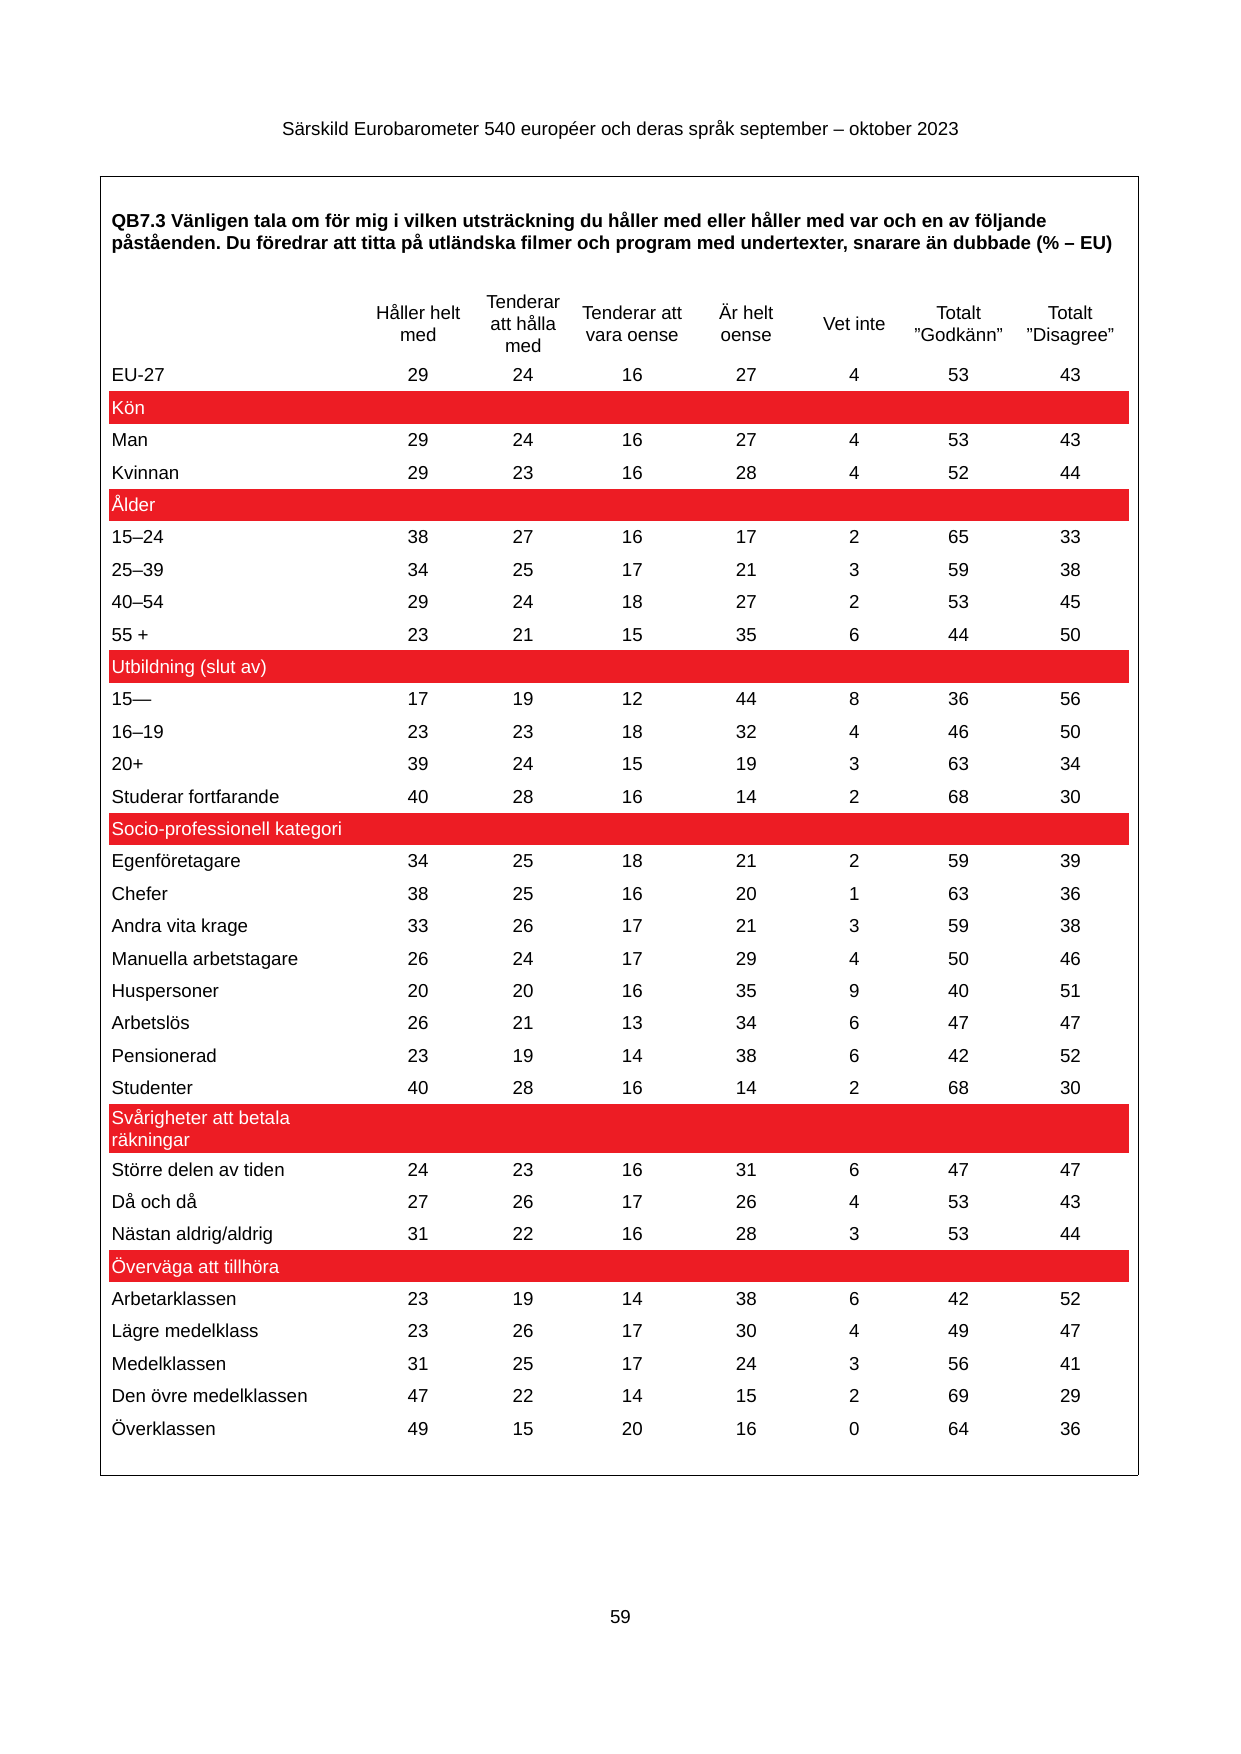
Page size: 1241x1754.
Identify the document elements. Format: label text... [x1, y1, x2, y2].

table_cell 59 [905, 910, 1011, 942]
table_cell 53 [905, 359, 1011, 391]
table_cell 56 [905, 1347, 1011, 1380]
table_cell 44 [905, 618, 1011, 650]
table_cell 16 [575, 877, 689, 909]
table_cell 27 [689, 359, 803, 391]
table_cell 3 [803, 553, 905, 586]
table_cell 6 [803, 1283, 905, 1315]
table_cell 53 [905, 1218, 1011, 1250]
table_cell 29 [365, 359, 471, 391]
table_cell 25 [471, 553, 575, 586]
table_cell 45 [1011, 586, 1129, 618]
table_cell 23 [365, 1039, 471, 1072]
table_cell 22 [471, 1218, 575, 1250]
table_cell 6 [803, 1153, 905, 1185]
table_cell 50 [905, 942, 1011, 974]
table_cell 16 [575, 1153, 689, 1185]
table_cell Pensionerad [109, 1039, 365, 1072]
table_cell [109, 288, 365, 359]
table_cell 17 [365, 683, 471, 715]
table_cell 34 [689, 1007, 803, 1039]
table_cell 23 [471, 1153, 575, 1185]
table_cell 2 [803, 1072, 905, 1104]
table_cell 23 [471, 456, 575, 488]
table_cell 21 [471, 1007, 575, 1039]
table_cell 2 [803, 586, 905, 618]
table_cell Kön [109, 391, 365, 424]
table_cell 36 [1011, 877, 1129, 909]
table_cell 20 [689, 877, 803, 909]
table_cell 19 [471, 683, 575, 715]
table_cell [471, 256, 575, 288]
table_cell 1 [803, 877, 905, 909]
table_cell Tenderar att hålla med [471, 288, 575, 359]
table_cell Större delen av tiden [109, 1153, 365, 1185]
table_cell 52 [905, 456, 1011, 488]
table_cell Svårigheter att betala räkningar [109, 1104, 365, 1153]
table_cell [471, 391, 575, 424]
table_cell 28 [471, 1072, 575, 1104]
table_cell [803, 813, 905, 845]
table_cell 14 [689, 1072, 803, 1104]
table_cell [365, 1104, 471, 1153]
table_cell Tenderar att vara oense [575, 288, 689, 359]
table_cell 52 [1011, 1283, 1129, 1315]
table_cell [1011, 1250, 1129, 1282]
table_cell 43 [1011, 1185, 1129, 1218]
table_cell [1011, 650, 1129, 683]
table_cell 50 [1011, 715, 1129, 748]
table_cell [471, 650, 575, 683]
table_cell [905, 650, 1011, 683]
table_cell Lägre medelklass [109, 1315, 365, 1347]
table_cell [803, 391, 905, 424]
table_cell 21 [471, 618, 575, 650]
table_cell 15— [109, 683, 365, 715]
table_cell 53 [905, 586, 1011, 618]
table_cell 41 [1011, 1347, 1129, 1380]
table_cell 15 [689, 1380, 803, 1412]
table_cell 33 [1011, 521, 1129, 553]
table_cell 34 [365, 845, 471, 877]
table_cell Arbetarklassen [109, 1283, 365, 1315]
table_cell 59 [905, 553, 1011, 586]
table_cell EU-27 [109, 359, 365, 391]
table_cell 21 [689, 553, 803, 586]
table_cell [365, 813, 471, 845]
table_cell 23 [365, 1315, 471, 1347]
table_cell 36 [1011, 1412, 1129, 1444]
table_cell 2 [803, 1380, 905, 1412]
table_cell 47 [1011, 1315, 1129, 1347]
table_cell [575, 391, 689, 424]
table_cell 17 [575, 1315, 689, 1347]
table_cell 3 [803, 1347, 905, 1380]
table_cell 25–39 [109, 553, 365, 586]
table_cell 20 [575, 1412, 689, 1444]
table_cell [1011, 391, 1129, 424]
table_cell 16 [575, 456, 689, 488]
table_cell 26 [471, 1315, 575, 1347]
table_cell 20+ [109, 748, 365, 780]
table_cell 14 [575, 1380, 689, 1412]
table_cell 16 [575, 521, 689, 553]
table_cell 26 [365, 1007, 471, 1039]
table_cell 68 [905, 1072, 1011, 1104]
table_cell 25 [471, 877, 575, 909]
table_cell 6 [803, 1007, 905, 1039]
table_cell 16 [575, 424, 689, 456]
table_cell [471, 489, 575, 521]
table_cell 46 [905, 715, 1011, 748]
table_cell [365, 256, 471, 288]
table_cell 9 [803, 974, 905, 1007]
table_cell 24 [471, 942, 575, 974]
table_cell Studenter [109, 1072, 365, 1104]
table_cell 24 [689, 1347, 803, 1380]
table_cell 14 [575, 1039, 689, 1072]
table_cell 56 [1011, 683, 1129, 715]
table_cell 42 [905, 1039, 1011, 1072]
table_cell 29 [1011, 1380, 1129, 1412]
table_cell [905, 1250, 1011, 1282]
table_cell 14 [689, 780, 803, 812]
table_cell Håller helt med [365, 288, 471, 359]
table_cell 14 [575, 1283, 689, 1315]
table_cell 30 [1011, 780, 1129, 812]
table_cell [575, 1104, 689, 1153]
table_cell 31 [365, 1347, 471, 1380]
table_cell [1011, 813, 1129, 845]
table_cell Överklassen [109, 1412, 365, 1444]
table_cell 40 [365, 780, 471, 812]
table_cell 6 [803, 1039, 905, 1072]
table_cell 38 [689, 1283, 803, 1315]
table_cell 24 [471, 359, 575, 391]
table_cell 26 [689, 1185, 803, 1218]
table_cell [803, 1104, 905, 1153]
table_cell 26 [471, 1185, 575, 1218]
table_cell [1011, 1104, 1129, 1153]
table_cell 4 [803, 715, 905, 748]
table_cell 27 [365, 1185, 471, 1218]
table_cell 17 [575, 1185, 689, 1218]
table_cell Överväga att tillhöra [109, 1250, 365, 1282]
table_cell 4 [803, 942, 905, 974]
table_cell 18 [575, 715, 689, 748]
table_cell 8 [803, 683, 905, 715]
table_cell [471, 1104, 575, 1153]
table_cell 44 [1011, 1218, 1129, 1250]
table_cell [575, 1250, 689, 1282]
table_cell 26 [471, 910, 575, 942]
table_cell 29 [689, 942, 803, 974]
table_cell 55 + [109, 618, 365, 650]
table_cell 29 [365, 456, 471, 488]
table_cell [575, 650, 689, 683]
table_cell Totalt ”Godkänn” [905, 288, 1011, 359]
table_cell 32 [689, 715, 803, 748]
table_cell [803, 650, 905, 683]
table_cell 24 [365, 1153, 471, 1185]
table_cell 34 [1011, 748, 1129, 780]
table_header QB7.3 Vänligen tala om för mig i vilken utsträckning du håller med eller håller med var och en av följande påståenden. Du föredrar att titta på utländska filmer och program med undertexter, snarare än dubbade (% – EU) [109, 207, 1129, 256]
table_cell 64 [905, 1412, 1011, 1444]
table_cell 35 [689, 974, 803, 1007]
table_cell 23 [365, 1283, 471, 1315]
table_cell 38 [689, 1039, 803, 1072]
table_cell Nästan aldrig/aldrig [109, 1218, 365, 1250]
table_cell [905, 391, 1011, 424]
table_cell Då och då [109, 1185, 365, 1218]
table_cell 38 [365, 521, 471, 553]
table_cell 38 [1011, 553, 1129, 586]
table_cell 24 [471, 586, 575, 618]
table_cell 19 [689, 748, 803, 780]
table_cell [1011, 489, 1129, 521]
table_cell Kvinnan [109, 456, 365, 488]
table_cell [905, 1104, 1011, 1153]
table_cell [471, 813, 575, 845]
table_cell 44 [689, 683, 803, 715]
table_cell 53 [905, 424, 1011, 456]
table_cell 4 [803, 359, 905, 391]
table_cell 12 [575, 683, 689, 715]
table_cell 16 [575, 780, 689, 812]
table_cell 23 [471, 715, 575, 748]
table_cell [689, 489, 803, 521]
table_cell 24 [471, 748, 575, 780]
table_cell 2 [803, 780, 905, 812]
table_cell [575, 489, 689, 521]
table_cell 22 [471, 1380, 575, 1412]
table_cell 19 [471, 1283, 575, 1315]
table_cell [689, 391, 803, 424]
table_cell 18 [575, 845, 689, 877]
table_cell Är helt oense [689, 288, 803, 359]
table_cell 25 [471, 1347, 575, 1380]
table_cell [689, 1104, 803, 1153]
table_cell 17 [575, 1347, 689, 1380]
table_cell 30 [689, 1315, 803, 1347]
table_cell 59 [905, 845, 1011, 877]
table_cell 19 [471, 1039, 575, 1072]
table_cell [803, 489, 905, 521]
table_cell 4 [803, 424, 905, 456]
table_cell 31 [689, 1153, 803, 1185]
table_cell 30 [1011, 1072, 1129, 1104]
table_cell [689, 256, 803, 288]
table_cell 16–19 [109, 715, 365, 748]
table_cell 28 [471, 780, 575, 812]
table_cell Vet inte [803, 288, 905, 359]
table_cell Arbetslös [109, 1007, 365, 1039]
table_cell [471, 1250, 575, 1282]
table_cell 17 [575, 942, 689, 974]
table_cell 36 [905, 683, 1011, 715]
table_cell 4 [803, 1185, 905, 1218]
table_cell [905, 256, 1011, 288]
table_cell [689, 650, 803, 683]
table_cell Chefer [109, 877, 365, 909]
table_cell 63 [905, 748, 1011, 780]
table_cell Socio-professionell kategori [109, 813, 365, 845]
table_cell [905, 489, 1011, 521]
table_cell [905, 813, 1011, 845]
table_cell [1011, 256, 1129, 288]
table_cell 47 [905, 1007, 1011, 1039]
table_cell 21 [689, 910, 803, 942]
table_cell 25 [471, 845, 575, 877]
table_cell 2 [803, 845, 905, 877]
table_cell [689, 1250, 803, 1282]
table_cell 27 [471, 521, 575, 553]
table_cell 6 [803, 618, 905, 650]
table_cell 50 [1011, 618, 1129, 650]
table_cell 15 [575, 618, 689, 650]
table_cell [689, 813, 803, 845]
table_cell 39 [365, 748, 471, 780]
table_cell 69 [905, 1380, 1011, 1412]
table_cell 65 [905, 521, 1011, 553]
table_cell 15–24 [109, 521, 365, 553]
table_cell Andra vita krage [109, 910, 365, 942]
table_cell 35 [689, 618, 803, 650]
table_cell 24 [471, 424, 575, 456]
table_cell 29 [365, 424, 471, 456]
table_cell [365, 650, 471, 683]
table_cell 68 [905, 780, 1011, 812]
table_cell 47 [1011, 1153, 1129, 1185]
table_cell 26 [365, 942, 471, 974]
table_cell 17 [575, 553, 689, 586]
table_cell 20 [471, 974, 575, 1007]
table_cell 16 [689, 1412, 803, 1444]
table_cell 27 [689, 586, 803, 618]
table_cell 44 [1011, 456, 1129, 488]
table_cell 16 [575, 1072, 689, 1104]
table_cell 2 [803, 521, 905, 553]
table_cell Totalt ”Disagree” [1011, 288, 1129, 359]
table_cell 27 [689, 424, 803, 456]
table_cell 43 [1011, 424, 1129, 456]
table_cell [575, 256, 689, 288]
table_cell Studerar fortfarande [109, 780, 365, 812]
table_cell 38 [365, 877, 471, 909]
table_cell 20 [365, 974, 471, 1007]
table_cell 23 [365, 618, 471, 650]
table_cell 15 [575, 748, 689, 780]
table_cell 18 [575, 586, 689, 618]
table_cell [803, 256, 905, 288]
table_cell Den övre medelklassen [109, 1380, 365, 1412]
table_cell 28 [689, 1218, 803, 1250]
table_cell [109, 256, 365, 288]
table_cell 15 [471, 1412, 575, 1444]
table_cell [365, 1250, 471, 1282]
table_cell 53 [905, 1185, 1011, 1218]
table_cell 40 [365, 1072, 471, 1104]
table_cell 47 [1011, 1007, 1129, 1039]
table_cell 16 [575, 359, 689, 391]
table_cell 63 [905, 877, 1011, 909]
table_cell Ålder [109, 489, 365, 521]
table_cell 47 [365, 1380, 471, 1412]
table_cell 39 [1011, 845, 1129, 877]
table_cell 40–54 [109, 586, 365, 618]
table_cell 17 [575, 910, 689, 942]
table_cell [365, 391, 471, 424]
table_cell Man [109, 424, 365, 456]
table_cell 51 [1011, 974, 1129, 1007]
table_cell 42 [905, 1283, 1011, 1315]
table_cell 31 [365, 1218, 471, 1250]
table_cell 3 [803, 748, 905, 780]
table_cell Manuella arbetstagare [109, 942, 365, 974]
table_cell 16 [575, 974, 689, 1007]
table_cell [803, 1250, 905, 1282]
table_cell 33 [365, 910, 471, 942]
table_cell 0 [803, 1412, 905, 1444]
table_cell 47 [905, 1153, 1011, 1185]
table_cell 34 [365, 553, 471, 586]
table_cell 17 [689, 521, 803, 553]
table_cell 38 [1011, 910, 1129, 942]
table_cell 43 [1011, 359, 1129, 391]
table_cell 3 [803, 1218, 905, 1250]
table_cell Egenföretagare [109, 845, 365, 877]
table_cell 13 [575, 1007, 689, 1039]
table_cell [575, 813, 689, 845]
table_cell 23 [365, 715, 471, 748]
table_cell 28 [689, 456, 803, 488]
table_cell 29 [365, 586, 471, 618]
table_cell 3 [803, 910, 905, 942]
table_cell Utbildning (slut av) [109, 650, 365, 683]
table_cell 46 [1011, 942, 1129, 974]
table_cell 49 [905, 1315, 1011, 1347]
table_cell Medelklassen [109, 1347, 365, 1380]
table_cell [365, 489, 471, 521]
table_cell 52 [1011, 1039, 1129, 1072]
table_cell 4 [803, 1315, 905, 1347]
table_cell Huspersoner [109, 974, 365, 1007]
table_cell 40 [905, 974, 1011, 1007]
table_cell 21 [689, 845, 803, 877]
table_cell 16 [575, 1218, 689, 1250]
table_cell 4 [803, 456, 905, 488]
table_cell 49 [365, 1412, 471, 1444]
